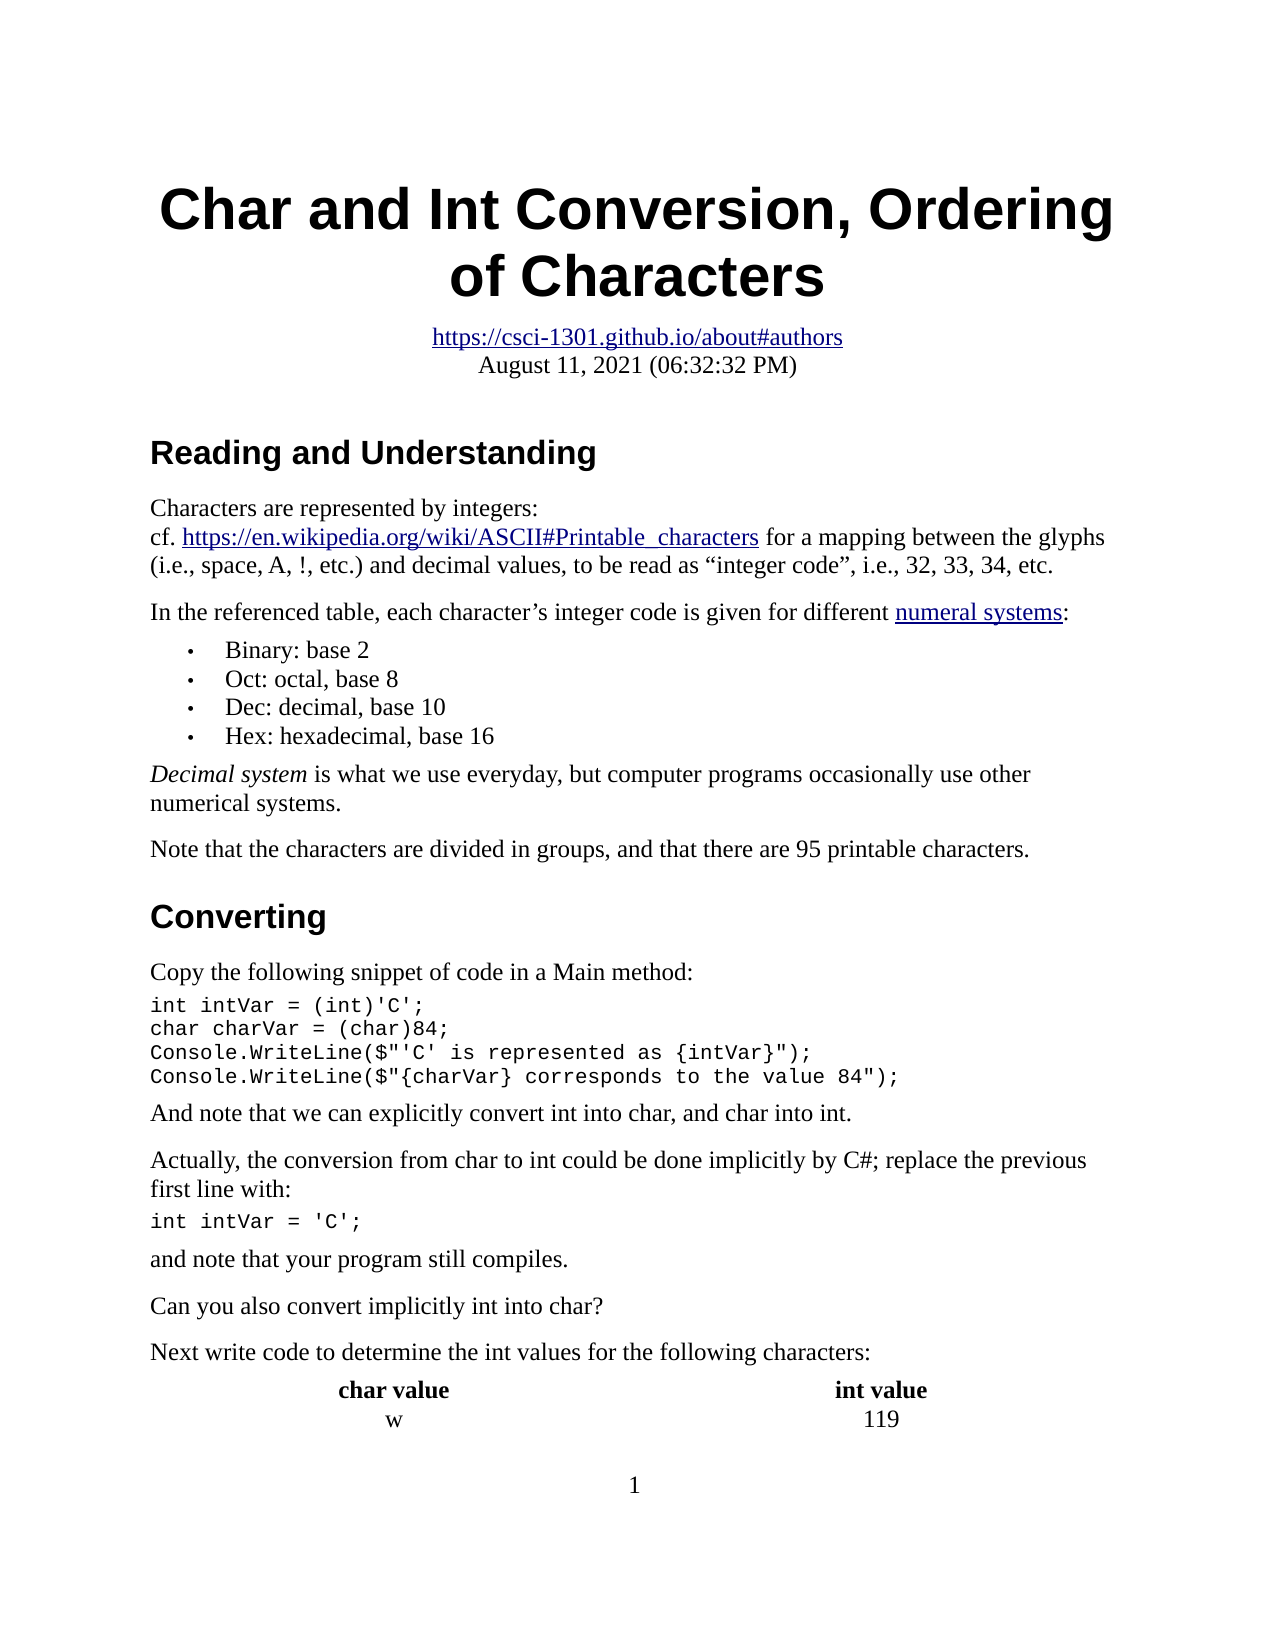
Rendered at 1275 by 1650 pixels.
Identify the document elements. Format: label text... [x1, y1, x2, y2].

list Dec: decimal, base 10 [187, 692, 1125, 721]
text int intVar = 'C'; [150, 1211, 1125, 1235]
table_cell w [150, 1404, 637, 1433]
text https://csci-1301.github.io/about#authors [150, 322, 1125, 350]
text Console.WriteLine($"'C' is represented as {intVar}"); [150, 1042, 1125, 1066]
text char charVar = (char)84; [150, 1018, 1125, 1042]
text In the referenced table, each character’s integer code is given for different numeral systems: [150, 597, 1125, 626]
title Char and Int Conversion, Ordering of Characters [150, 175, 1125, 309]
text Copy the following snippet of code in a Main method: [150, 957, 1125, 986]
table_header char value [150, 1375, 637, 1404]
list Hex: hexadecimal, base 16 [187, 721, 1125, 750]
subtitle Reading and Understanding [150, 433, 1125, 472]
table_header int value [638, 1375, 1125, 1404]
text int intVar = (int)'C'; [150, 995, 1125, 1018]
table_cell 119 [638, 1404, 1125, 1433]
text and note that your program still compiles. [150, 1244, 1125, 1273]
subtitle Converting [150, 897, 1125, 936]
text August 11, 2021 (06:32:32 PM) [150, 350, 1125, 379]
text Characters are represented by integers: cf. https://en.wikipedia.org/wiki/ASCII#Printable_characters for a mapping between the glyphs (i.e., space, A, !, etc.) and decimal values, to be read as “integer code”, i.e., 32, 33, 34, etc. [150, 493, 1125, 579]
text Console.WriteLine($"{charVar} corresponds to the value 84"); [150, 1066, 1125, 1089]
text Can you also convert implicitly int into char? [150, 1291, 1125, 1319]
text Next write code to determine the int values for the following characters: [150, 1337, 1125, 1366]
text Note that the characters are divided in groups, and that there are 95 printable characters. [150, 834, 1125, 863]
list Oct: octal, base 8 [187, 664, 1125, 692]
text Decimal system is what we use everyday, but computer programs occasionally use other numerical systems. [150, 759, 1125, 816]
list Binary: base 2 [187, 635, 1125, 664]
text Actually, the conversion from char to int could be done implicitly by C#; replace the previous first line with: [150, 1145, 1125, 1202]
text And note that we can explicitly convert int into char, and char into int. [150, 1098, 1125, 1127]
